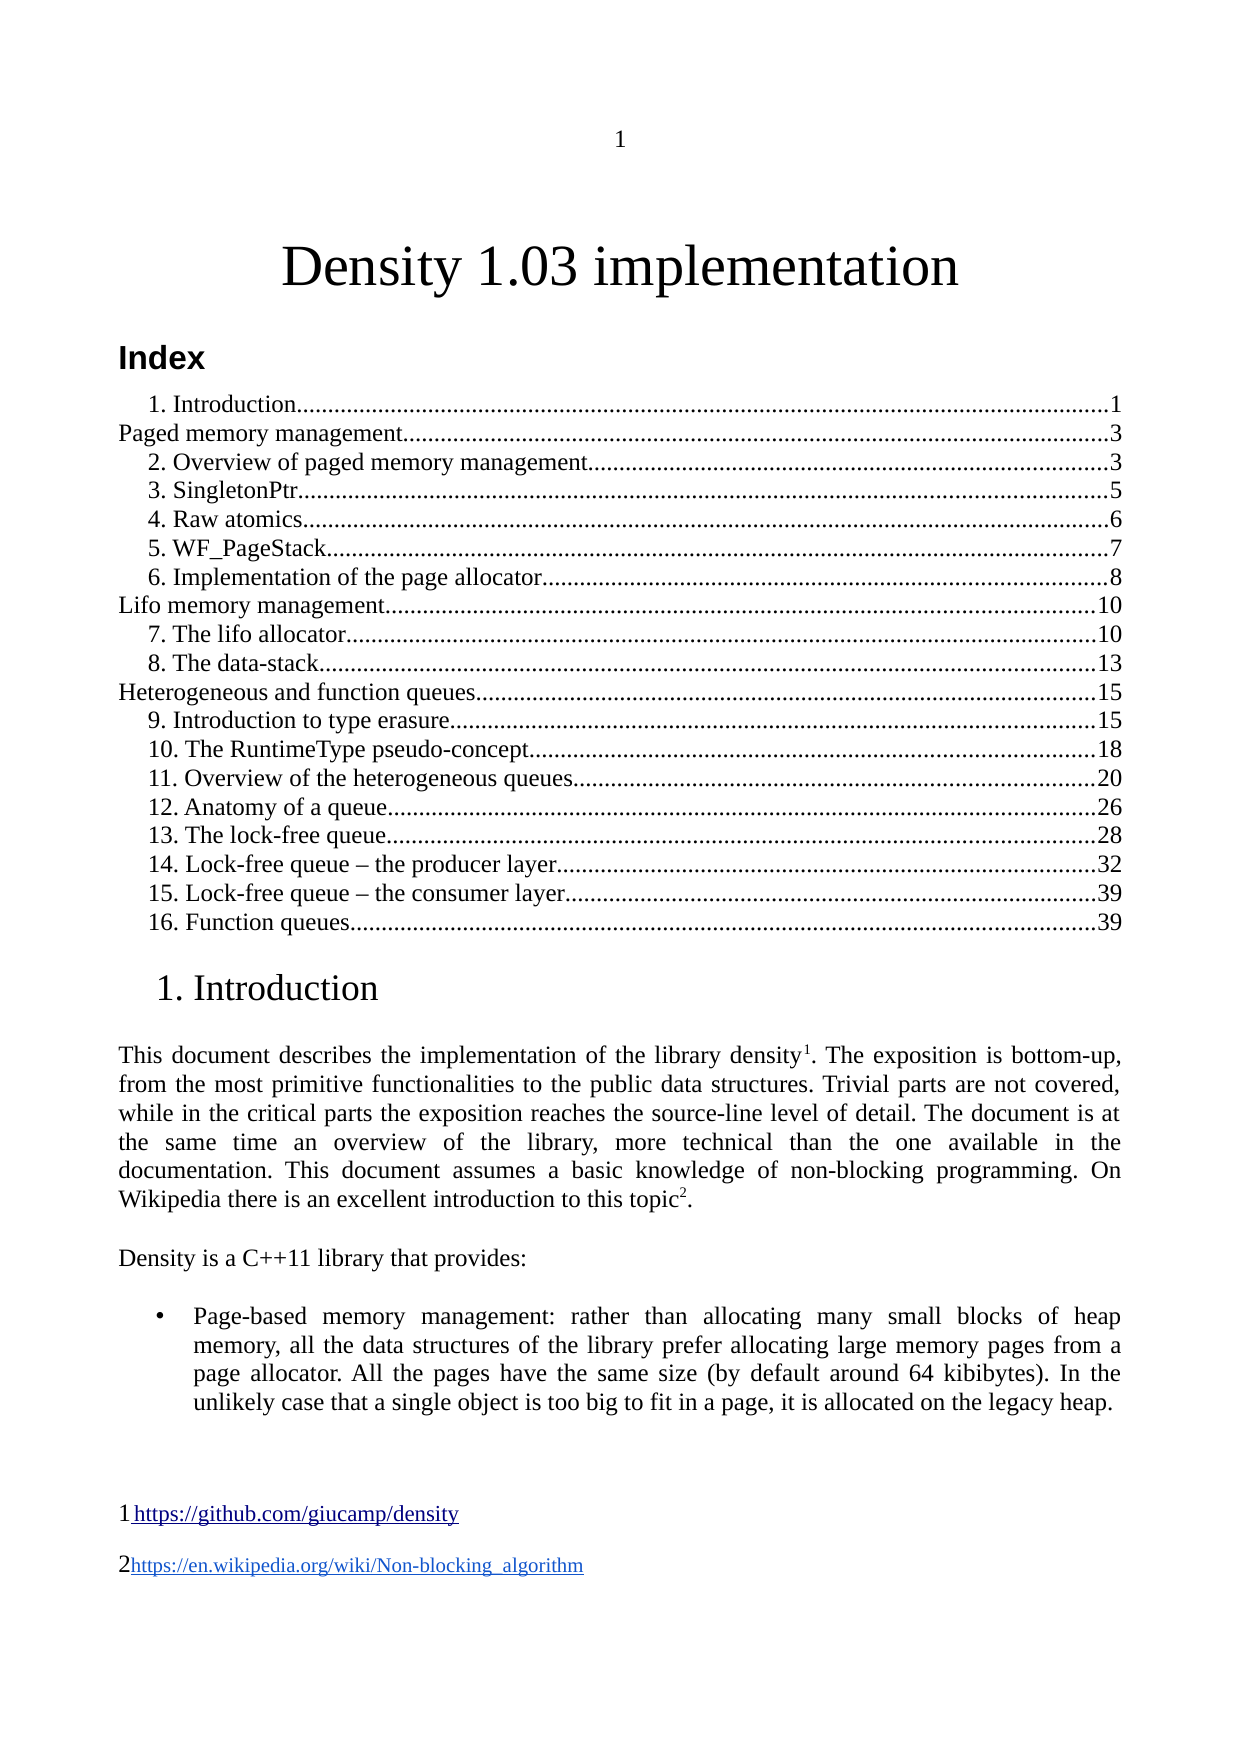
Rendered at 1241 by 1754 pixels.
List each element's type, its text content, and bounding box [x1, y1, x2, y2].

text Heterogeneous and function queues 15 [118, 677, 1122, 705]
text 6. Implementation of the page allocator 8 [148, 562, 1122, 590]
text 15. Lock-free queue – the consumer layer 39 [148, 878, 1122, 907]
text Lifo memory management 10 [118, 590, 1122, 619]
subtitle Index [118, 338, 1122, 377]
text This document describes the implementation of the library density. The exposition is bottom-up, from the most primitive functionalities to the public data structures. Trivial parts are not covered, while in the critical parts the exposition reaches the source-line level of detail. The document is at the same time an overview of the library, more technical than the one available in the documentation. This document assumes a basic knowledge of non-blocking programming. On Wikipedia there is an excellent introduction to this topic. [118, 1041, 1122, 1213]
text 1. Introduction 1 [148, 389, 1122, 418]
text 2. Overview of paged memory management 3 [148, 447, 1122, 475]
text 3. SingletonPtr 5 [148, 475, 1122, 504]
text 4. Raw atomics 6 [148, 504, 1122, 533]
text Paged memory management 3 [118, 418, 1122, 447]
text 16. Function queues 39 [148, 907, 1122, 935]
text 5. WF_PageStack 7 [148, 533, 1122, 562]
list Page-based memory management: rather than allocating many small blocks of heap memory, all the data structures of the library prefer allocating large memory pages from a page allocator. All the pages have the same size (by default around 64 kibibytes). In the unlikely case that a single object is too big to fit in a page, it is allocated on the legacy heap. [156, 1301, 1122, 1416]
text 11. Overview of the heterogeneous queues 20 [148, 763, 1122, 792]
text 13. The lock-free queue 28 [148, 820, 1122, 849]
text 12. Anatomy of a queue 26 [148, 792, 1122, 820]
text https://en.wikipedia.org/wiki/Non-blocking_algorithm [118, 1549, 1122, 1578]
text Density is a C++11 library that provides: [118, 1243, 1122, 1271]
text https://github.com/giucamp/density [118, 1498, 1122, 1527]
text Density 1.03 implementation [118, 231, 1122, 298]
text 7. The lifo allocator 10 [148, 619, 1122, 648]
text 9. Introduction to type erasure 15 [148, 705, 1122, 734]
subtitle Introduction [156, 965, 1122, 1008]
text 10. The RuntimeType pseudo-concept 18 [148, 734, 1122, 763]
text 14. Lock-free queue – the producer layer 32 [148, 849, 1122, 878]
text 8. The data-stack 13 [148, 648, 1122, 677]
